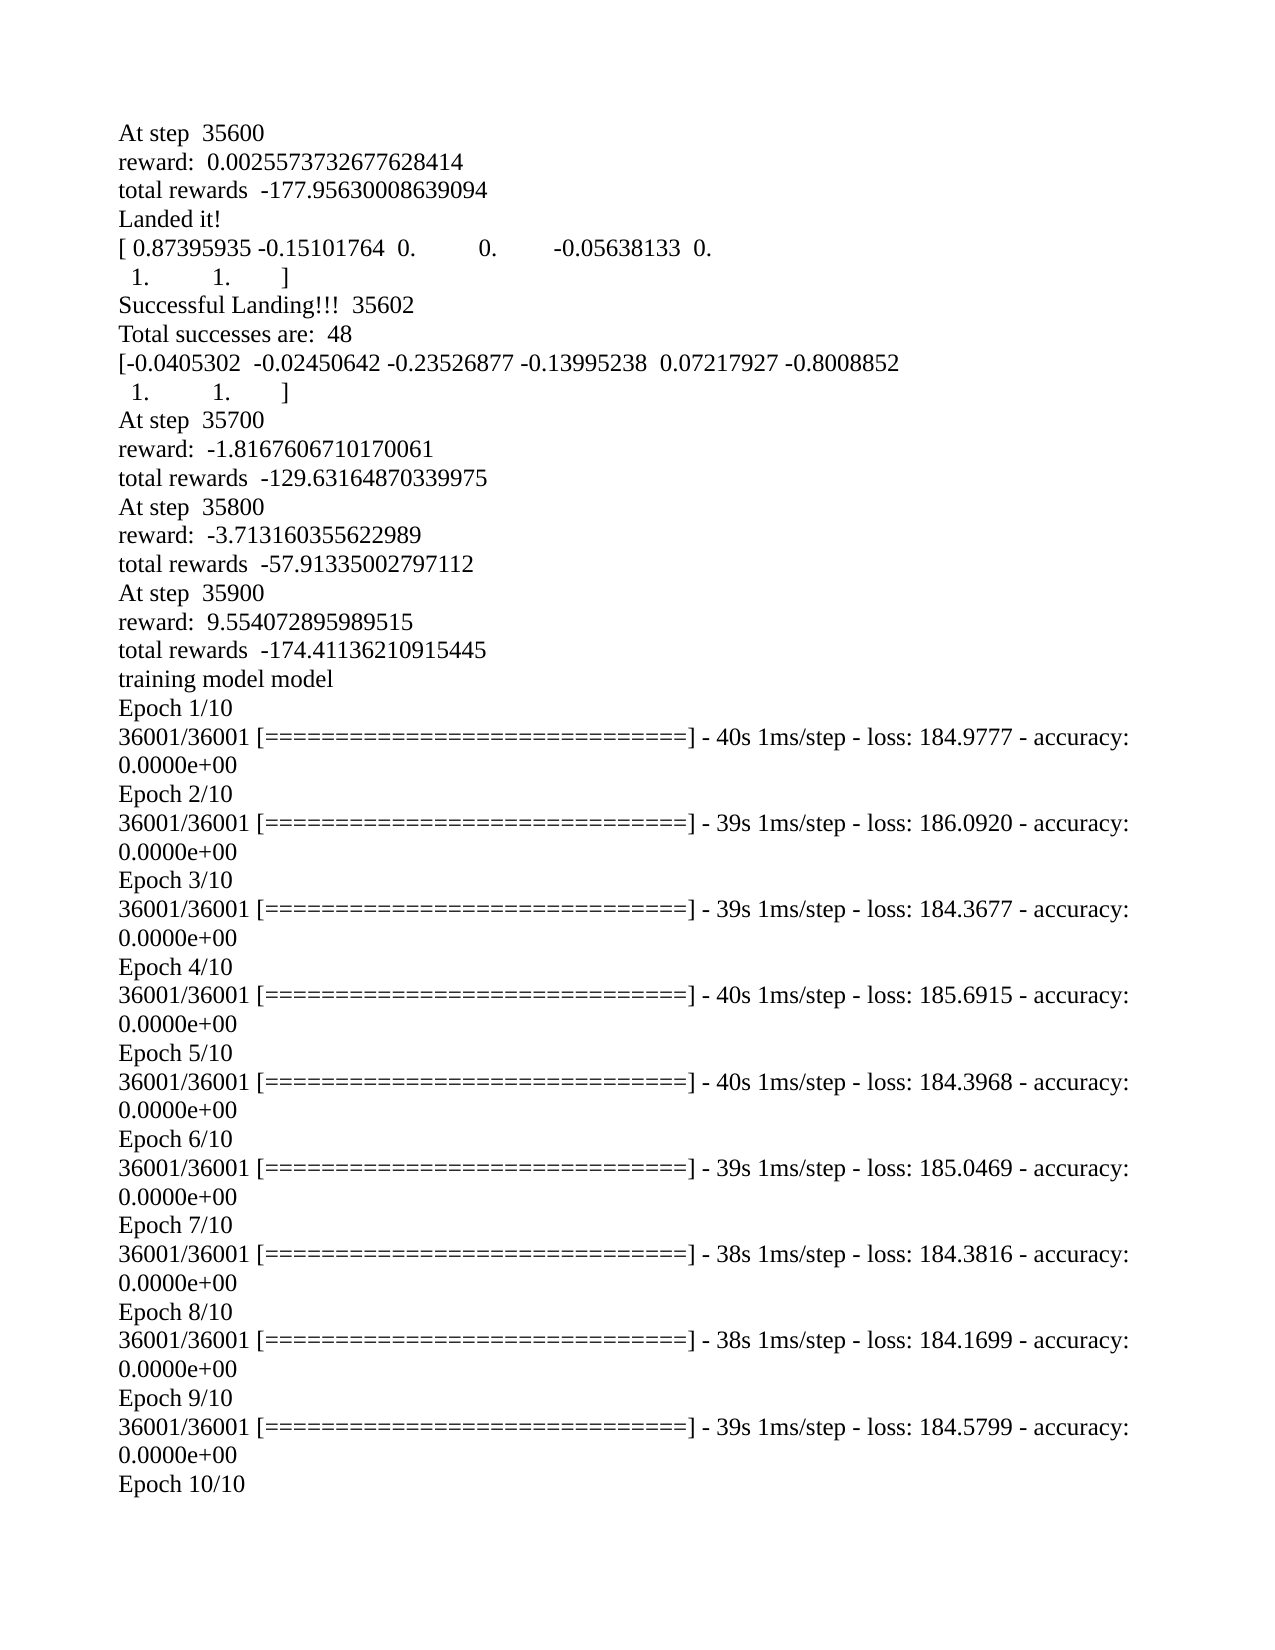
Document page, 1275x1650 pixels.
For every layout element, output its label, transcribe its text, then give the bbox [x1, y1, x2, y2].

text Epoch 1/10 [118, 693, 1157, 722]
text 36001/36001 [==============================] - 39s 1ms/step - loss: 184.3677 - accuracy: 0.0000e+00 [118, 894, 1157, 952]
text At step 35800 [118, 492, 1157, 521]
text training model model [118, 664, 1157, 693]
text 36001/36001 [==============================] - 38s 1ms/step - loss: 184.3816 - accuracy: 0.0000e+00 [118, 1239, 1157, 1297]
text total rewards -129.63164870339975 [118, 463, 1157, 492]
text Epoch 10/10 [118, 1469, 1157, 1498]
text total rewards -177.95630008639094 [118, 176, 1157, 204]
text total rewards -57.91335002797112 [118, 549, 1157, 578]
text Successful Landing!!! 35602 [118, 291, 1157, 319]
text At step 35700 [118, 406, 1157, 434]
text Epoch 4/10 [118, 952, 1157, 981]
text reward: -1.8167606710170061 [118, 434, 1157, 463]
text reward: 9.554072895989515 [118, 607, 1157, 636]
text reward: 0.0025573732677628414 [118, 147, 1157, 176]
text 36001/36001 [==============================] - 40s 1ms/step - loss: 184.3968 - accuracy: 0.0000e+00 [118, 1067, 1157, 1124]
text 36001/36001 [==============================] - 39s 1ms/step - loss: 185.0469 - accuracy: 0.0000e+00 [118, 1153, 1157, 1211]
text Epoch 7/10 [118, 1211, 1157, 1239]
text 36001/36001 [==============================] - 39s 1ms/step - loss: 186.0920 - accuracy: 0.0000e+00 [118, 808, 1157, 866]
text 36001/36001 [==============================] - 40s 1ms/step - loss: 184.9777 - accuracy: 0.0000e+00 [118, 722, 1157, 779]
text Epoch 9/10 [118, 1383, 1157, 1412]
text Epoch 2/10 [118, 779, 1157, 808]
text 1. 1. ] [118, 377, 1157, 406]
text 36001/36001 [==============================] - 38s 1ms/step - loss: 184.1699 - accuracy: 0.0000e+00 [118, 1326, 1157, 1383]
text [-0.0405302 -0.02450642 -0.23526877 -0.13995238 0.07217927 -0.8008852 [118, 348, 1157, 377]
text total rewards -174.41136210915445 [118, 636, 1157, 664]
text At step 35900 [118, 578, 1157, 607]
text 36001/36001 [==============================] - 39s 1ms/step - loss: 184.5799 - accuracy: 0.0000e+00 [118, 1412, 1157, 1469]
text 1. 1. ] [118, 262, 1157, 291]
text Landed it! [118, 204, 1157, 233]
text Total successes are: 48 [118, 319, 1157, 348]
text Epoch 8/10 [118, 1297, 1157, 1326]
text At step 35600 [118, 118, 1157, 147]
text Epoch 6/10 [118, 1124, 1157, 1153]
text reward: -3.713160355622989 [118, 521, 1157, 549]
text Epoch 5/10 [118, 1038, 1157, 1067]
text 36001/36001 [==============================] - 40s 1ms/step - loss: 185.6915 - accuracy: 0.0000e+00 [118, 981, 1157, 1038]
text Epoch 3/10 [118, 866, 1157, 894]
text [ 0.87395935 -0.15101764 0. 0. -0.05638133 0. [118, 233, 1157, 262]
